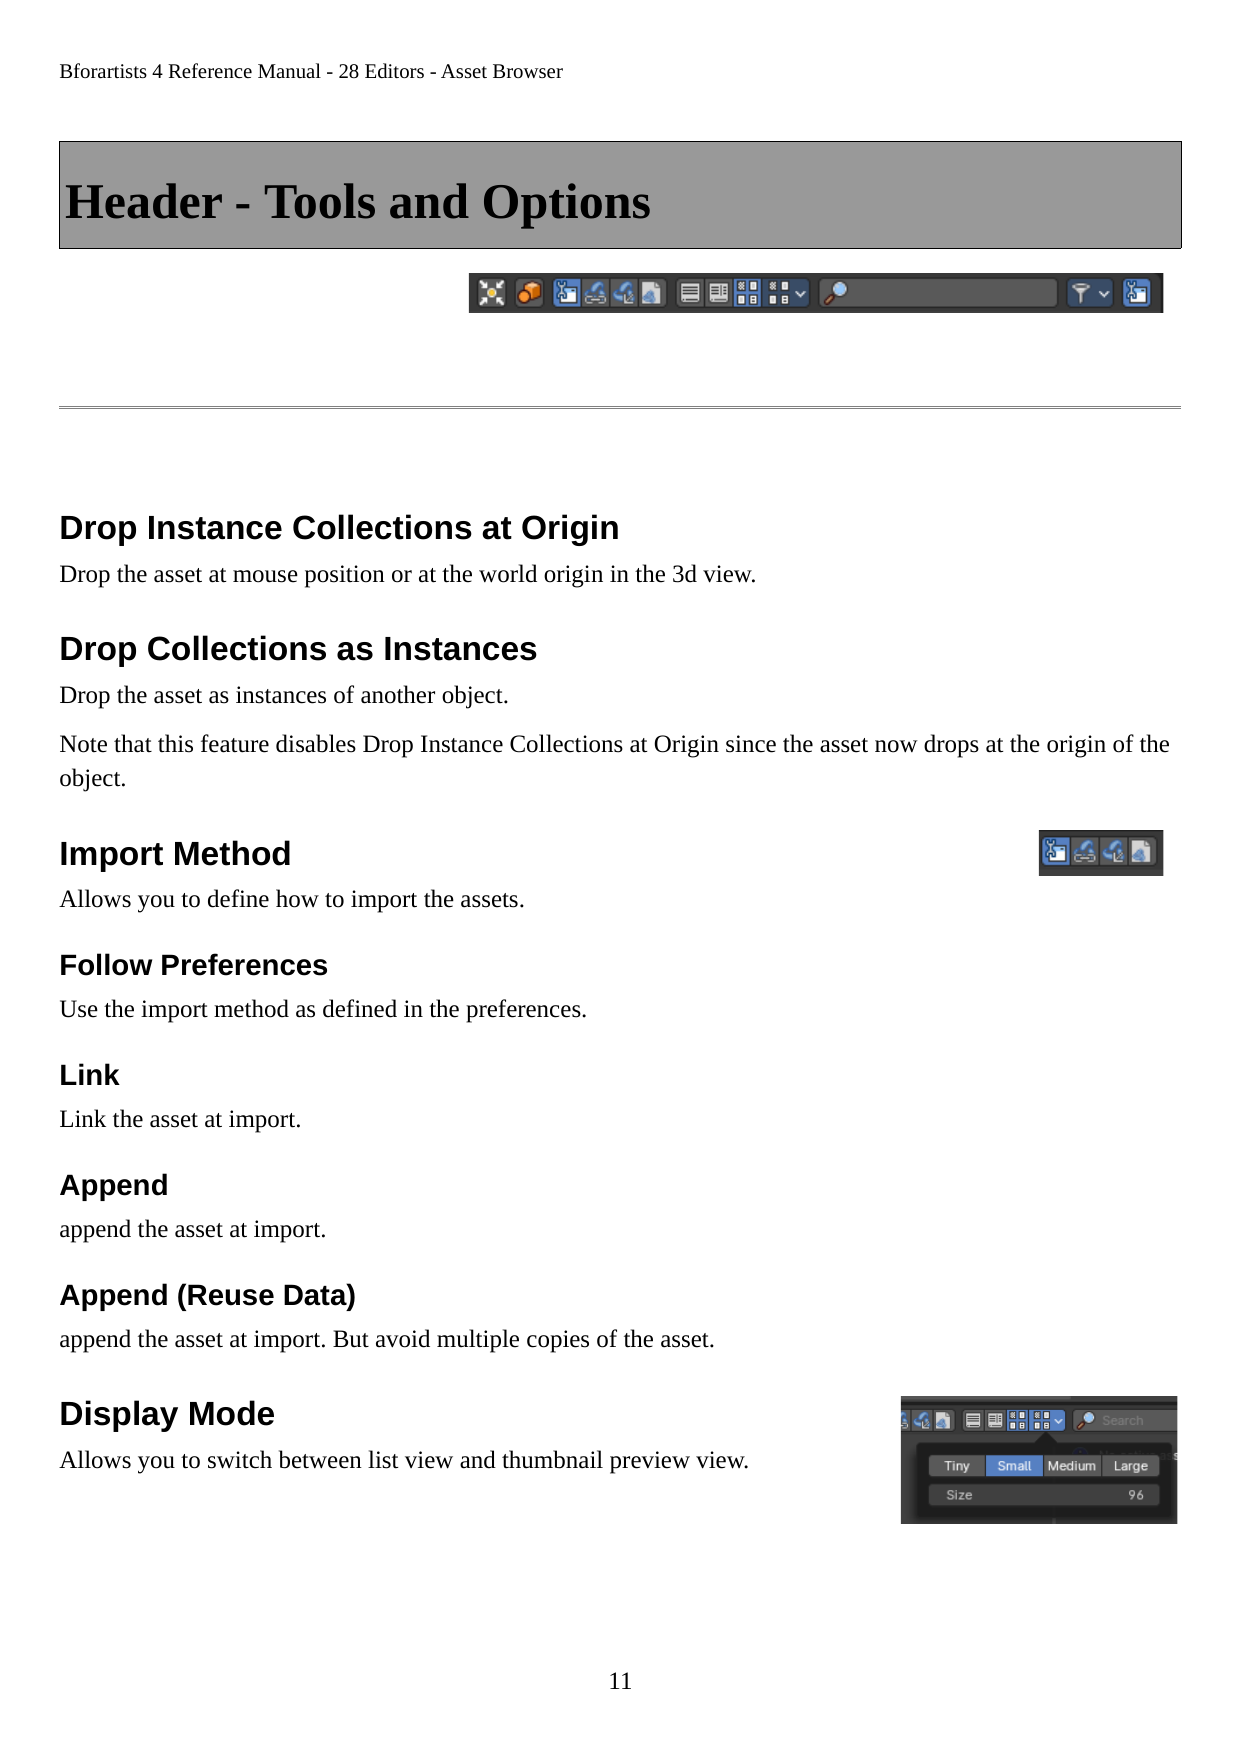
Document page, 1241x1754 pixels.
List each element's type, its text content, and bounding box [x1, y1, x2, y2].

subtitle Link [59, 1058, 1181, 1092]
picture [900, 1396, 1178, 1524]
subtitle [1164, 833, 1181, 872]
subtitle Append [59, 1168, 1181, 1202]
text append the asset at import. But avoid multiple copies of the asset. [59, 1324, 1181, 1353]
text Allows you to define how to import the assets. [59, 884, 1181, 913]
subtitle Import Method [59, 833, 1038, 872]
picture [1038, 830, 1164, 876]
subtitle Drop Instance Collections at Origin [59, 508, 1181, 546]
text Drop the asset as instances of another object. [59, 680, 1181, 709]
text Drop the asset at mouse position or at the world origin in the 3d view. [59, 559, 1181, 588]
text append the asset at import. [59, 1214, 1181, 1243]
text Allows you to switch between list view and thumbnail preview view. [59, 1445, 900, 1474]
subtitle Drop Collections as Instances [59, 629, 1181, 667]
subtitle Follow Preferences [59, 948, 1181, 982]
picture [468, 273, 1164, 313]
text Link the asset at import. [59, 1104, 1181, 1133]
text Note that this feature disables Drop Instance Collections at Origin since the asset now drops at the origin of the object. [59, 729, 1181, 792]
table_header Header - Tools and Options [60, 142, 1181, 248]
subtitle Display Mode [59, 1394, 1181, 1433]
text Use the import method as defined in the preferences. [59, 994, 1181, 1023]
subtitle Append (Reuse Data) [59, 1278, 1181, 1312]
